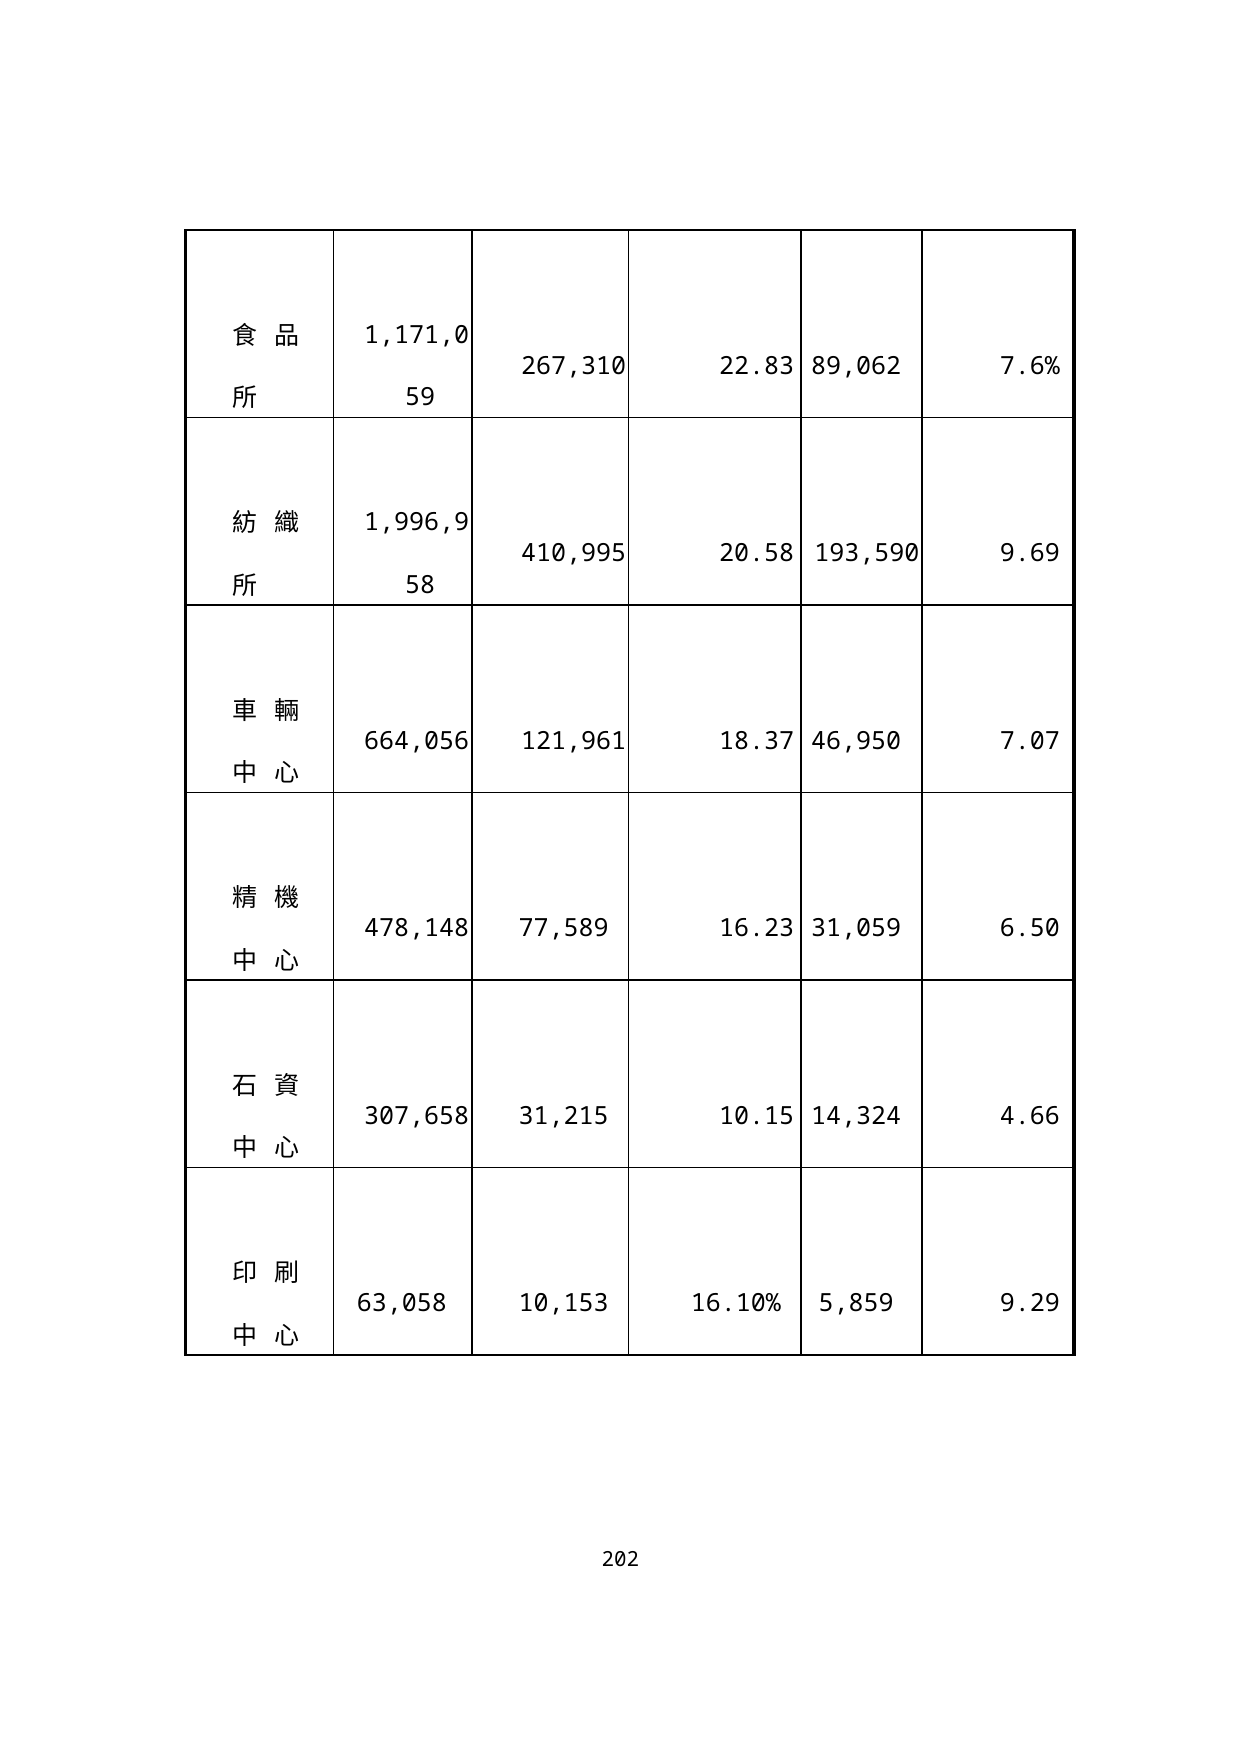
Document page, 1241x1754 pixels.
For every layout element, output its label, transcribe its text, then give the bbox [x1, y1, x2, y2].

table_cell 石資中心 [187, 981, 333, 1167]
table_cell 5,859 [802, 1168, 921, 1354]
table_cell 22.83 [629, 231, 800, 417]
table_cell 車輛中心 [187, 606, 333, 792]
table_cell 9.29 [923, 1168, 1072, 1354]
table_cell 7.07 [923, 606, 1072, 792]
table_cell 4.66 [923, 981, 1072, 1167]
table_cell 7.6% [923, 231, 1072, 417]
table_cell 10.15 [629, 981, 800, 1167]
table_cell 31,059 [802, 793, 921, 979]
table_cell 9.69 [923, 418, 1072, 604]
table_cell 63,058 [334, 1168, 471, 1354]
table_cell 664,056 [334, 606, 471, 792]
table_cell 410,995 [473, 418, 628, 604]
table_cell 食品所 [187, 231, 333, 417]
table_cell 478,148 [334, 793, 471, 979]
table_cell 1,171,059 [334, 231, 471, 417]
table_cell 印刷中心 [187, 1168, 333, 1354]
table_cell 6.50 [923, 793, 1072, 979]
table_cell 31,215 [473, 981, 628, 1167]
table_cell 193,590 [802, 418, 921, 604]
table_cell 16.10% [629, 1168, 800, 1354]
table_cell 16.23 [629, 793, 800, 979]
table_cell 307,658 [334, 981, 471, 1167]
table_cell 10,153 [473, 1168, 628, 1354]
table_cell 77,589 [473, 793, 628, 979]
table_cell 14,324 [802, 981, 921, 1167]
table_cell 紡織所 [187, 418, 333, 604]
table_cell 267,310 [473, 231, 628, 417]
table_cell 18.37 [629, 606, 800, 792]
table_cell 121,961 [473, 606, 628, 792]
table_cell 89,062 [802, 231, 921, 417]
table_cell 1,996,958 [334, 418, 471, 604]
table_cell 精機中心 [187, 793, 333, 979]
table_cell 46,950 [802, 606, 921, 792]
table_cell 20.58 [629, 418, 800, 604]
